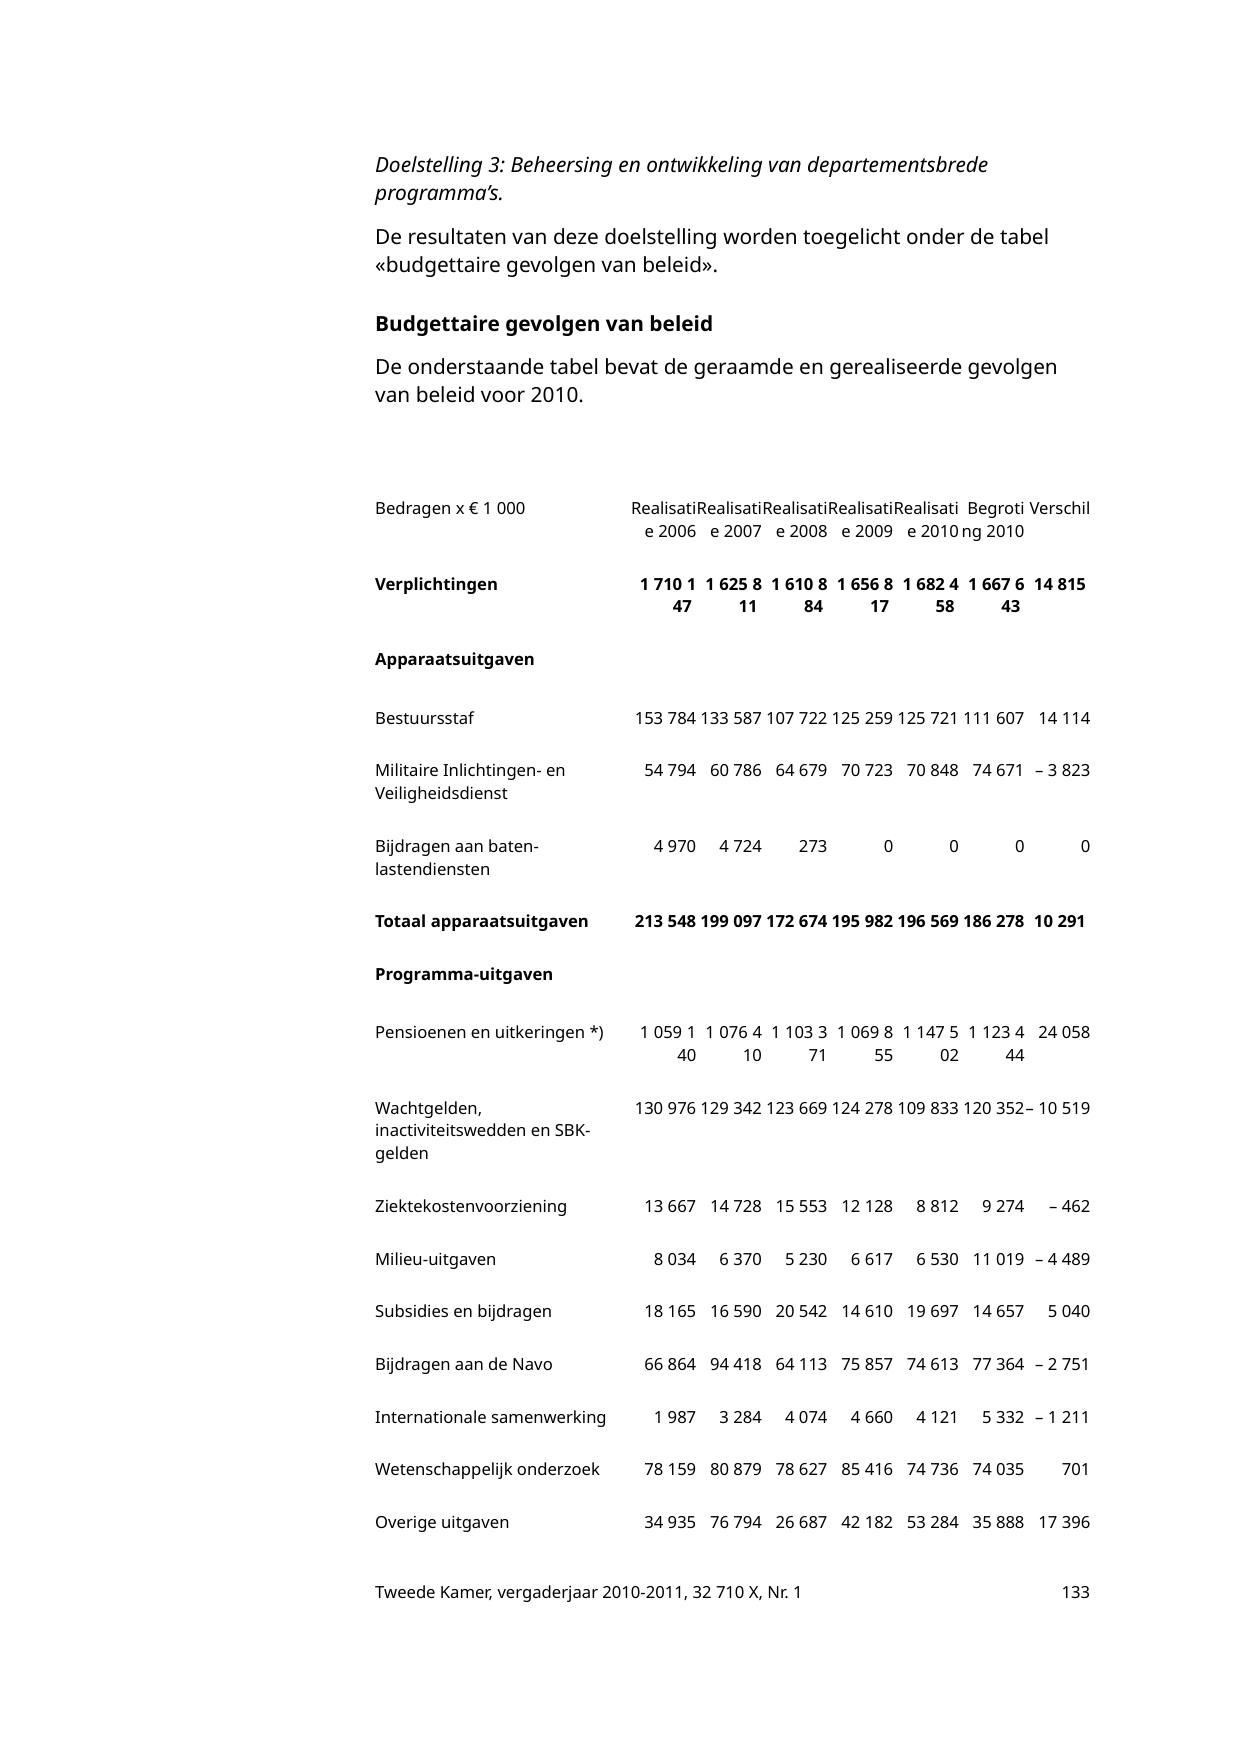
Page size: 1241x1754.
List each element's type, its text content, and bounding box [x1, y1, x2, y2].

table_cell 64 113 [762, 1353, 827, 1405]
table_cell 14 815 [1024, 573, 1090, 648]
table_cell Ziektekostenvoorziening [375, 1195, 630, 1247]
table_cell [893, 648, 959, 706]
table_cell 75 857 [827, 1353, 893, 1405]
table_cell [630, 963, 696, 1021]
table_cell Militaire Inlichtingen- en Veiligheidsdienst [375, 759, 630, 834]
table_cell 5 332 [959, 1405, 1024, 1458]
table_cell 107 722 [762, 706, 827, 759]
table_cell 129 342 [696, 1096, 762, 1194]
table_cell 85 416 [827, 1458, 893, 1511]
text De resultaten van deze doelstelling worden toegelicht onder de tabel «budgettaire gevolgen van beleid». [375, 222, 1090, 279]
table_cell 172 674 [762, 910, 827, 962]
table_cell 74 671 [959, 759, 1024, 834]
table_cell – 1 211 [1024, 1405, 1090, 1458]
table_cell 5 230 [762, 1247, 827, 1300]
table_cell 6 530 [893, 1247, 959, 1300]
table_cell 1 667 643 [959, 573, 1024, 648]
table_cell 4 121 [893, 1405, 959, 1458]
table_cell 6 617 [827, 1247, 893, 1300]
table_cell 4 724 [696, 834, 762, 910]
table_cell 70 723 [827, 759, 893, 834]
table_cell 130 976 [630, 1096, 696, 1194]
table_cell 1 682 458 [893, 573, 959, 648]
table_cell 0 [827, 834, 893, 910]
table_cell 12 128 [827, 1195, 893, 1247]
table_cell 80 879 [696, 1458, 762, 1511]
table_header Begroting 2010 [959, 497, 1024, 572]
table_cell 195 982 [827, 910, 893, 962]
table_cell 11 019 [959, 1247, 1024, 1300]
table_cell 0 [893, 834, 959, 910]
table_cell 4 660 [827, 1405, 893, 1458]
table_cell 78 627 [762, 1458, 827, 1511]
table_cell 111 607 [959, 706, 1024, 759]
table_cell – 2 751 [1024, 1353, 1090, 1405]
table_cell 14 728 [696, 1195, 762, 1247]
table_cell 1 625 811 [696, 573, 762, 648]
table_cell [696, 648, 762, 706]
table_cell 42 182 [827, 1511, 893, 1533]
text Doelstelling 3: Beheersing en ontwikkeling van departementsbrede programma’s. [375, 150, 1090, 207]
table_cell [762, 963, 827, 1021]
table_cell 1 710 147 [630, 573, 696, 648]
table_cell Pensioenen en uitkeringen *) [375, 1021, 630, 1096]
table_cell 196 569 [893, 910, 959, 962]
table_header Realisatie 2006 [630, 497, 696, 572]
table_cell 199 097 [696, 910, 762, 962]
table_cell 125 721 [893, 706, 959, 759]
table_cell 14 114 [1024, 706, 1090, 759]
table_cell 0 [1024, 834, 1090, 910]
table_cell 0 [959, 834, 1024, 910]
table_cell 8 034 [630, 1247, 696, 1300]
table_header Realisatie 2009 [827, 497, 893, 572]
table_cell Subsidies en bijdragen [375, 1300, 630, 1353]
table_cell 26 687 [762, 1511, 827, 1533]
table_cell 66 864 [630, 1353, 696, 1405]
table_cell 54 794 [630, 759, 696, 834]
table_cell [959, 963, 1024, 1021]
table_cell 1 076 410 [696, 1021, 762, 1096]
table_cell Milieu-uitgaven [375, 1247, 630, 1300]
table_cell 186 278 [959, 910, 1024, 962]
table_cell 70 848 [893, 759, 959, 834]
table_cell Internationale samenwerking [375, 1405, 630, 1458]
table_cell 1 069 855 [827, 1021, 893, 1096]
table_cell 74 736 [893, 1458, 959, 1511]
table_cell 273 [762, 834, 827, 910]
table_cell 3 284 [696, 1405, 762, 1458]
table_cell Programma-uitgaven [375, 963, 630, 1021]
table_cell Wachtgelden, inactiviteitswedden en SBK-gelden [375, 1096, 630, 1194]
table_cell – 462 [1024, 1195, 1090, 1247]
table_cell [827, 963, 893, 1021]
table_cell 153 784 [630, 706, 696, 759]
table_cell 1 123 444 [959, 1021, 1024, 1096]
table_cell 15 553 [762, 1195, 827, 1247]
table_cell [630, 648, 696, 706]
table_cell 17 396 [1024, 1511, 1090, 1533]
table_cell Totaal apparaatsuitgaven [375, 910, 630, 962]
table_cell Verplichtingen [375, 573, 630, 648]
table_cell 4 970 [630, 834, 696, 910]
table_cell 1 147 502 [893, 1021, 959, 1096]
table_cell 133 587 [696, 706, 762, 759]
table_cell 18 165 [630, 1300, 696, 1353]
table_cell [762, 648, 827, 706]
table_cell 4 074 [762, 1405, 827, 1458]
table_cell 94 418 [696, 1353, 762, 1405]
table_cell 109 833 [893, 1096, 959, 1194]
table_cell 20 542 [762, 1300, 827, 1353]
table_cell 5 040 [1024, 1300, 1090, 1353]
table_cell 1 987 [630, 1405, 696, 1458]
table_cell 13 667 [630, 1195, 696, 1247]
table_cell Bijdragen aan baten-lastendiensten [375, 834, 630, 910]
table_cell Overige uitgaven [375, 1511, 630, 1533]
table_header Bedragen x € 1 000 [375, 497, 630, 572]
table_cell 125 259 [827, 706, 893, 759]
text De onderstaande tabel bevat de geraamde en gerealiseerde gevolgen van beleid voor 2010. [375, 352, 1090, 409]
table_cell 124 278 [827, 1096, 893, 1194]
table_cell 1 656 817 [827, 573, 893, 648]
table_cell [827, 648, 893, 706]
table_cell – 3 823 [1024, 759, 1090, 834]
table_cell 76 794 [696, 1511, 762, 1533]
table_cell 34 935 [630, 1511, 696, 1533]
table_cell 19 697 [893, 1300, 959, 1353]
table_cell 1 059 140 [630, 1021, 696, 1096]
table_cell Apparaatsuitgaven [375, 648, 630, 706]
table_cell 24 058 [1024, 1021, 1090, 1096]
table_cell 53 284 [893, 1511, 959, 1533]
table_cell 74 613 [893, 1353, 959, 1405]
table_cell 120 352 [959, 1096, 1024, 1194]
table_header Realisatie 2008 [762, 497, 827, 572]
table_cell [893, 963, 959, 1021]
table_cell 64 679 [762, 759, 827, 834]
table_cell 9 274 [959, 1195, 1024, 1247]
table_cell Bestuursstaf [375, 706, 630, 759]
table_cell – 4 489 [1024, 1247, 1090, 1300]
table_header Verschil [1024, 497, 1090, 572]
table_cell 8 812 [893, 1195, 959, 1247]
table_cell [696, 963, 762, 1021]
table_cell 14 610 [827, 1300, 893, 1353]
table_cell 213 548 [630, 910, 696, 962]
table_cell 6 370 [696, 1247, 762, 1300]
text Budgettaire gevolgen van beleid [375, 309, 1090, 337]
table_cell [1024, 963, 1090, 1021]
table_cell Wetenschappelijk onderzoek [375, 1458, 630, 1511]
table_cell [1024, 648, 1090, 706]
table_cell 78 159 [630, 1458, 696, 1511]
table_cell 16 590 [696, 1300, 762, 1353]
table_header Realisatie 2007 [696, 497, 762, 572]
table_cell 14 657 [959, 1300, 1024, 1353]
table_cell 60 786 [696, 759, 762, 834]
table_cell 35 888 [959, 1511, 1024, 1533]
table_cell 701 [1024, 1458, 1090, 1511]
table_cell [959, 648, 1024, 706]
table_header Realisatie 2010 [893, 497, 959, 572]
table_cell – 10 519 [1024, 1096, 1090, 1194]
table_cell 1 610 884 [762, 573, 827, 648]
table_cell 123 669 [762, 1096, 827, 1194]
table_cell 77 364 [959, 1353, 1024, 1405]
table_cell Bijdragen aan de Navo [375, 1353, 630, 1405]
table_cell 1 103 371 [762, 1021, 827, 1096]
table_cell 10 291 [1024, 910, 1090, 962]
table_cell 74 035 [959, 1458, 1024, 1511]
